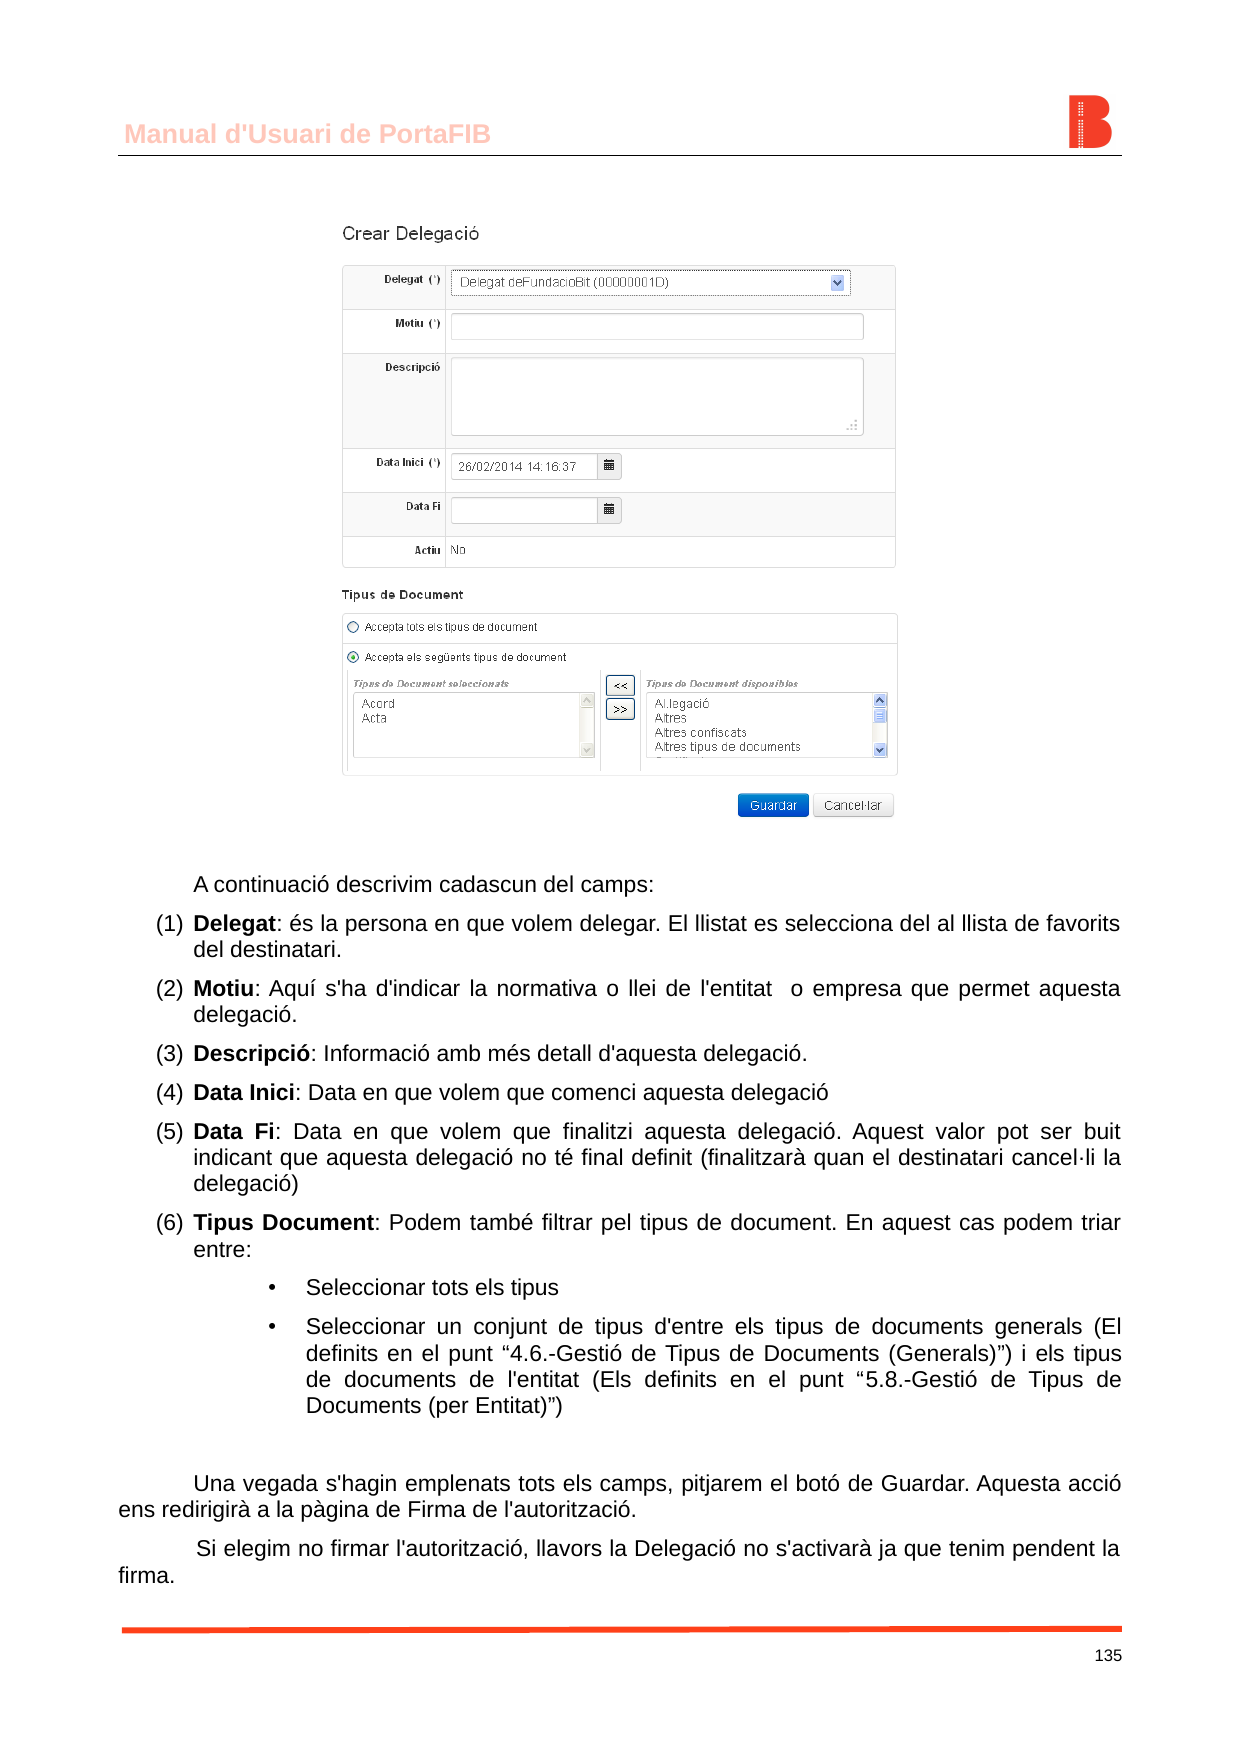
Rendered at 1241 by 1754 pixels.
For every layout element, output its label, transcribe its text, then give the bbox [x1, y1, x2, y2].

list Descripció: Informació amb més detall d'aquesta delegació. [156, 1040, 1122, 1066]
picture [1063, 94, 1117, 150]
list Seleccionar un conjunt de tipus d'entre els tipus de documents generals (El definits en el punt “4.6.-Gestió de Tipus de Documents (Generals)”) i els tipus de documents de l'entitat (Els definits en el punt “5.8.-Gestió de Tipus de Documents (per Entitat)”) [268, 1313, 1122, 1419]
list Seleccionar tots els tipus [268, 1274, 1122, 1301]
list Delegat: és la persona en que volem delegar. El llistat es selecciona del al llista de favorits del destinatari. [156, 909, 1122, 962]
list Data Inici: Data en que volem que comenci aquesta delegació [156, 1079, 1122, 1105]
text Una vegada s'hagin emplenats tots els camps, pitjarem el botó de Guardar. Aquesta acció ens redirigirà a la pàgina de Firma de l'autorització. [118, 1470, 1122, 1523]
text A continuació descrivim cadascun del camps: [118, 871, 1122, 897]
picture [328, 215, 912, 820]
list Data Fi: Data en que volem que finalitzi aquesta delegació. Aquest valor pot ser buit indicant que aquesta delegació no té final definit (finalitzarà quan el destinatari cancel·li la delegació) [156, 1118, 1122, 1197]
list Motiu: Aquí s'ha d'indicar la normativa o llei de l'entitat o empresa que permet aquesta delegació. [156, 975, 1122, 1027]
list Tipus Document: Podem també filtrar pel tipus de document. En aquest cas podem triar entre: [156, 1209, 1122, 1262]
text Si elegim no firmar l'autorització, llavors la Delegació no s'activarà ja que tenim pendent la firma. [118, 1535, 1122, 1588]
